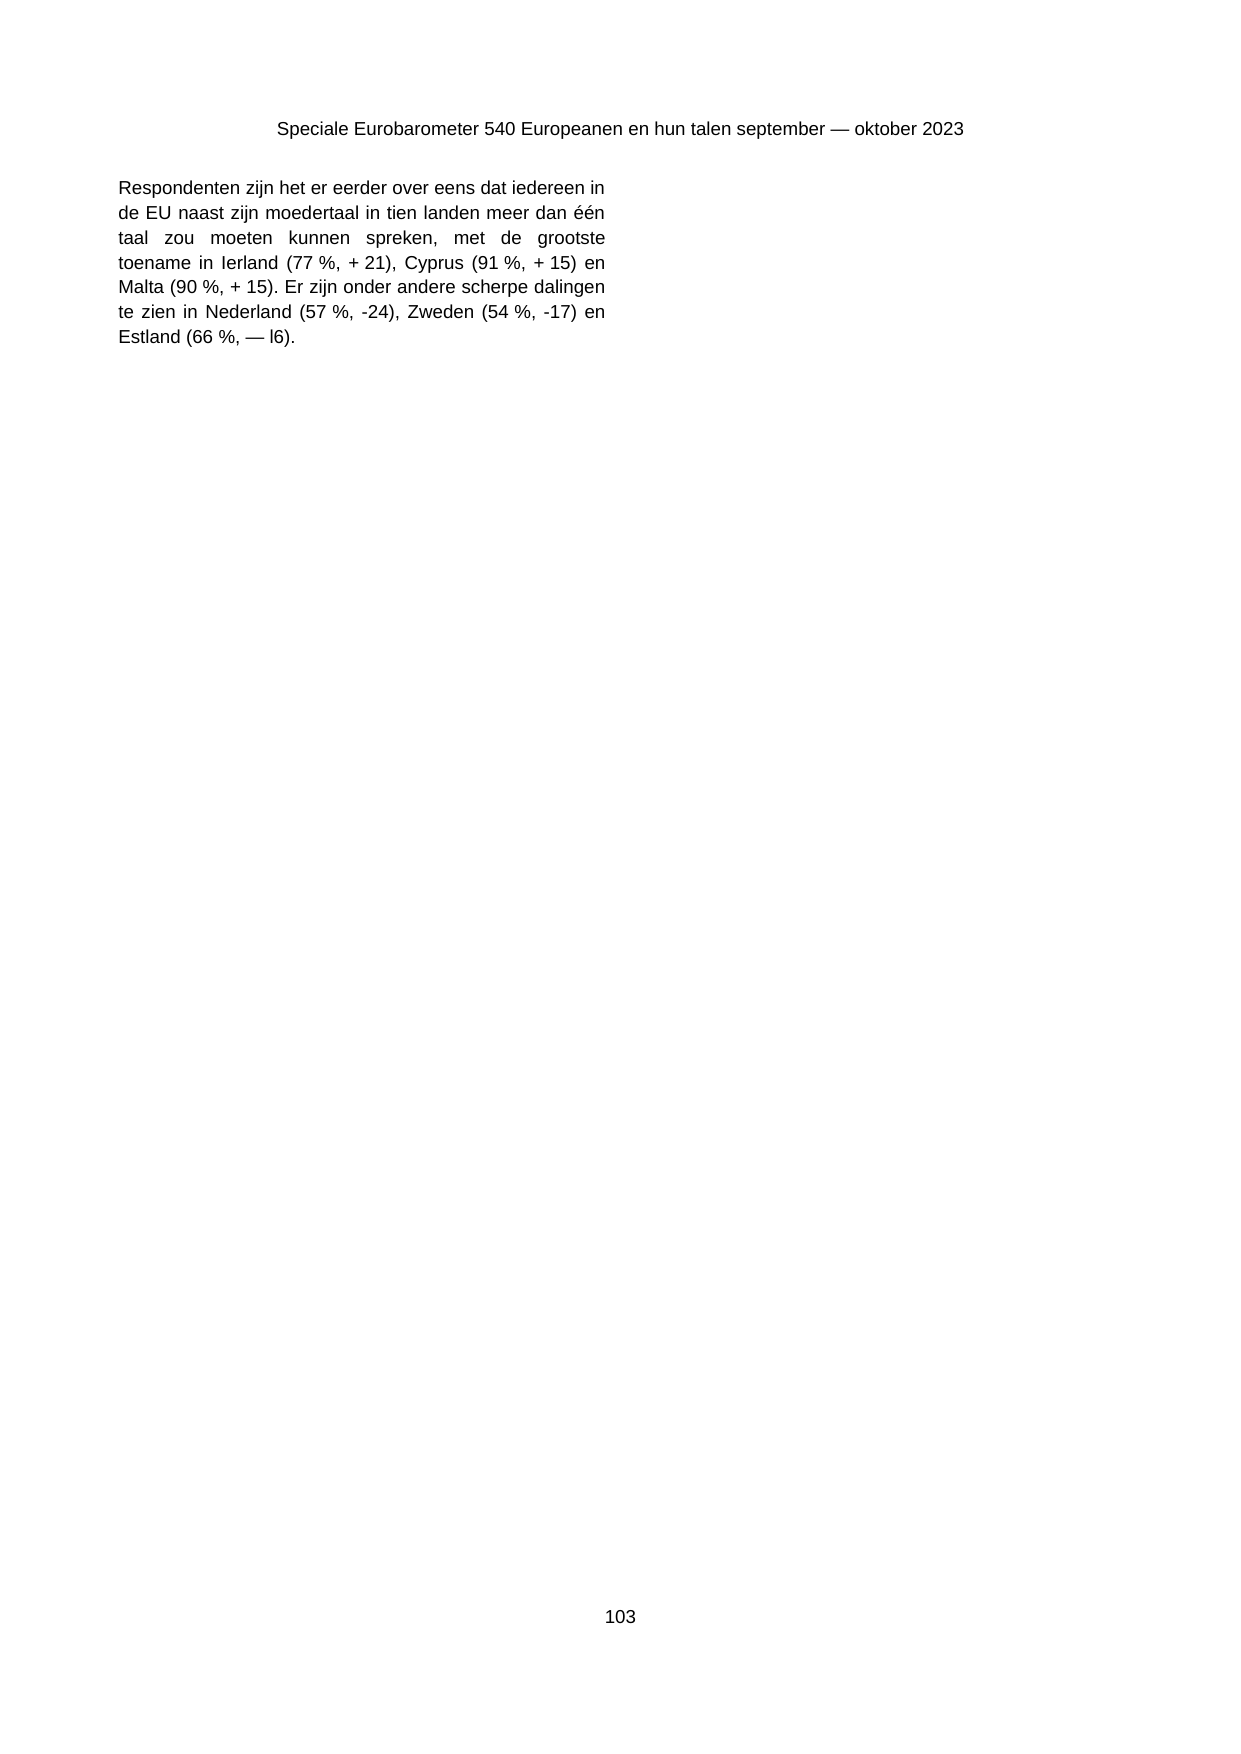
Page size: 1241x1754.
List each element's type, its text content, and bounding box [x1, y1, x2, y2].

text Respondenten zijn het er eerder over eens dat iedereen in de EU naast zijn moedertaal in tien landen meer dan één taal zou moeten kunnen spreken, met de grootste toename in Ierland (77 %, + 21), Cyprus (91 %, + 15) en Malta (90 %, + 15). Er zijn onder andere scherpe dalingen te zien in Nederland (57 %, -24), Zweden (54 %, -17) en Estland (66 %, — l6). [118, 177, 605, 347]
